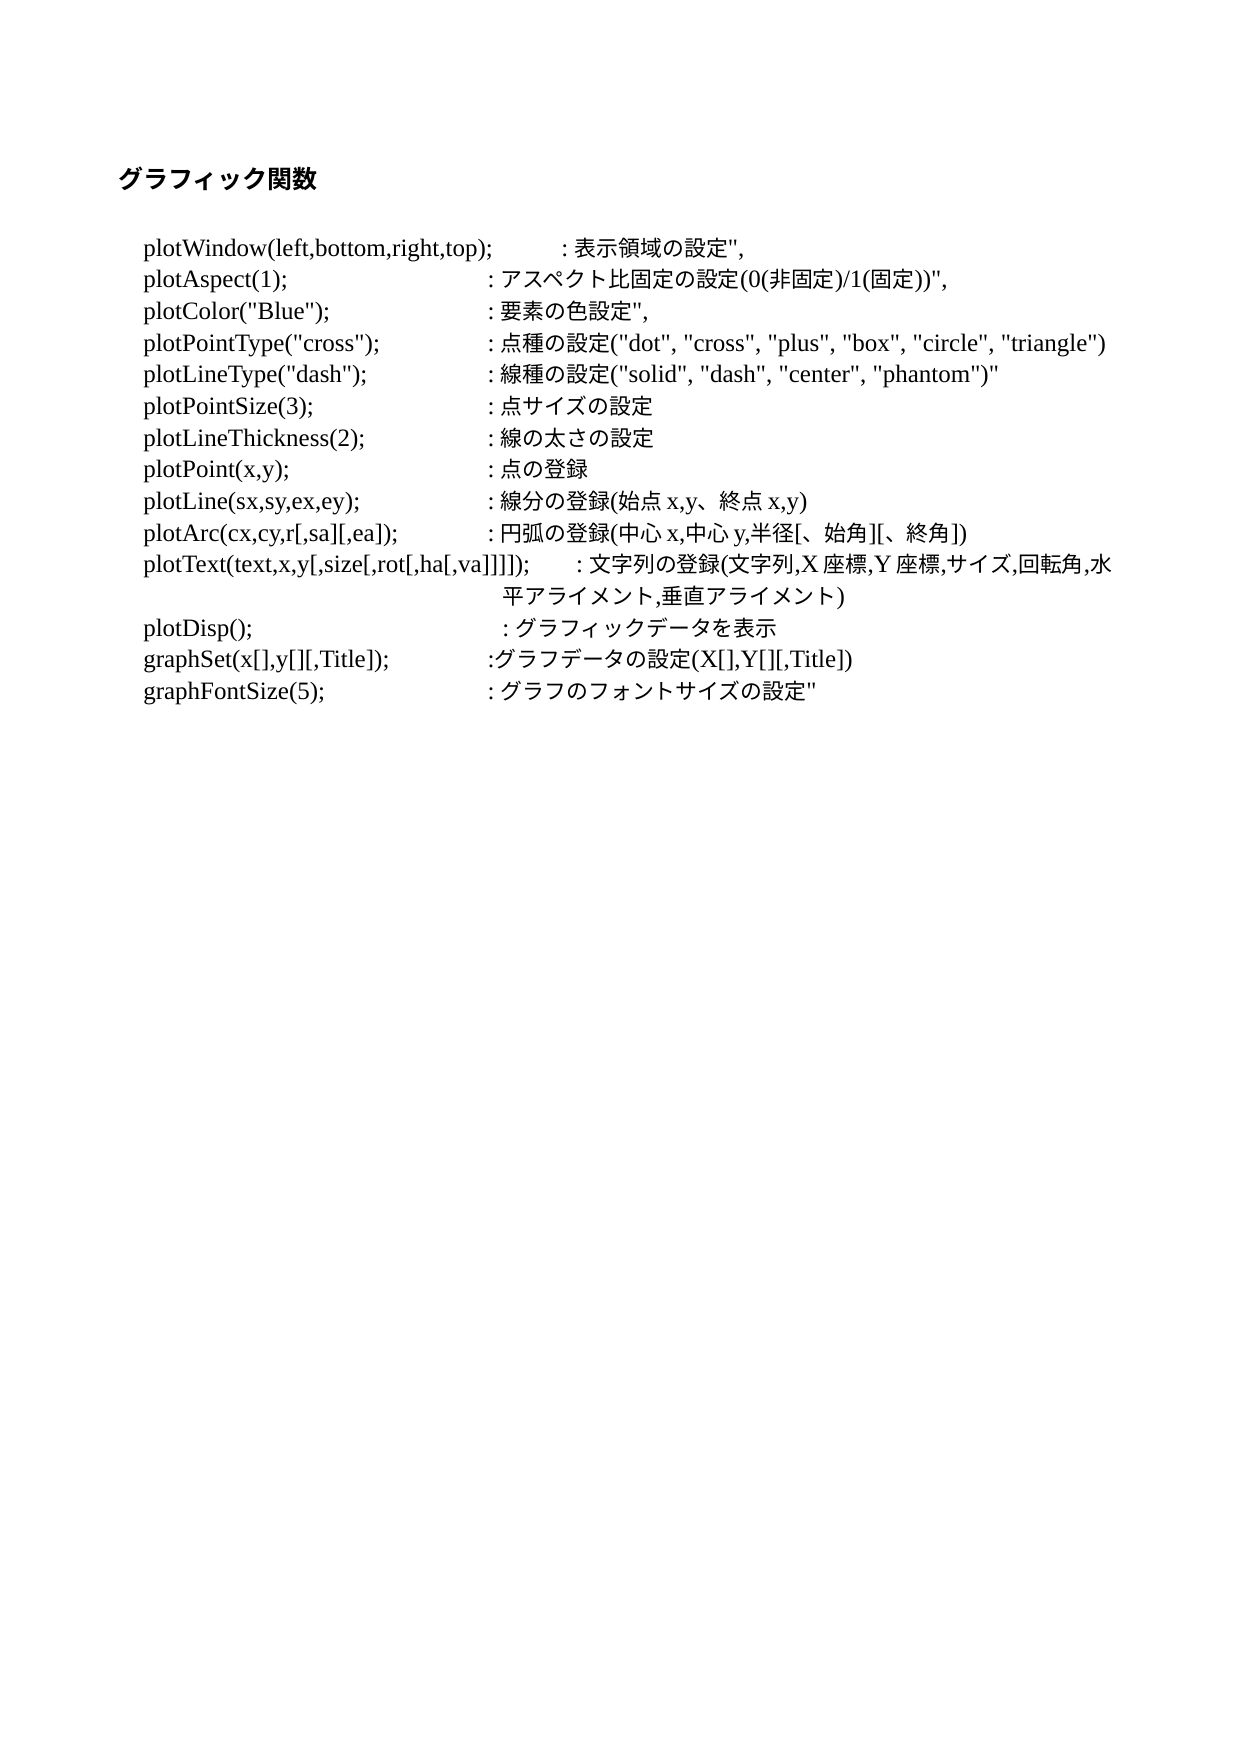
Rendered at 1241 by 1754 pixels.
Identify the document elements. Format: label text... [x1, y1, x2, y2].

text graphFontSize(5); : グラフのフォントサイズの設定" [118, 674, 1122, 706]
text plotPointSize(3); : 点サイズの設定 [118, 389, 1122, 421]
text plotLine(sx,sy,ex,ey); : 線分の登録(始点x,y、終点x,y) [118, 484, 1122, 516]
text plotPointType("cross"); : 点種の設定("dot", "cross", "plus", "box", "circle", "triangle") [118, 326, 1122, 357]
text plotAspect(1); : アスペクト比固定の設定(0(非固定)/1(固定))", [118, 262, 1122, 294]
text plotWindow(left,bottom,right,top); : 表示領域の設定", [118, 231, 1122, 262]
subtitle グラフィック関数 [118, 159, 1122, 196]
text plotColor("Blue"); : 要素の色設定", [118, 294, 1122, 326]
text plotLineThickness(2); : 線の太さの設定 [118, 421, 1122, 452]
text plotDisp(); : グラフィックデータを表示 [118, 611, 1122, 642]
text plotLineType("dash"); : 線種の設定("solid", "dash", "center", "phantom")" [118, 357, 1122, 389]
text plotText(text,x,y[,size[,rot[,ha[,va]]]]); : 文字列の登録(文字列,X座標,Y座標,サイズ,回転角,水平アライメント,垂直アライメント) [118, 547, 1122, 611]
text graphSet(x[],y[][,Title]); :グラフデータの設定(X[],Y[][,Title]) [118, 642, 1122, 674]
text plotArc(cx,cy,r[,sa][,ea]); : 円弧の登録(中心x,中心y,半径[、始角][、終角]) [118, 516, 1122, 547]
text plotPoint(x,y); : 点の登録 [118, 452, 1122, 484]
